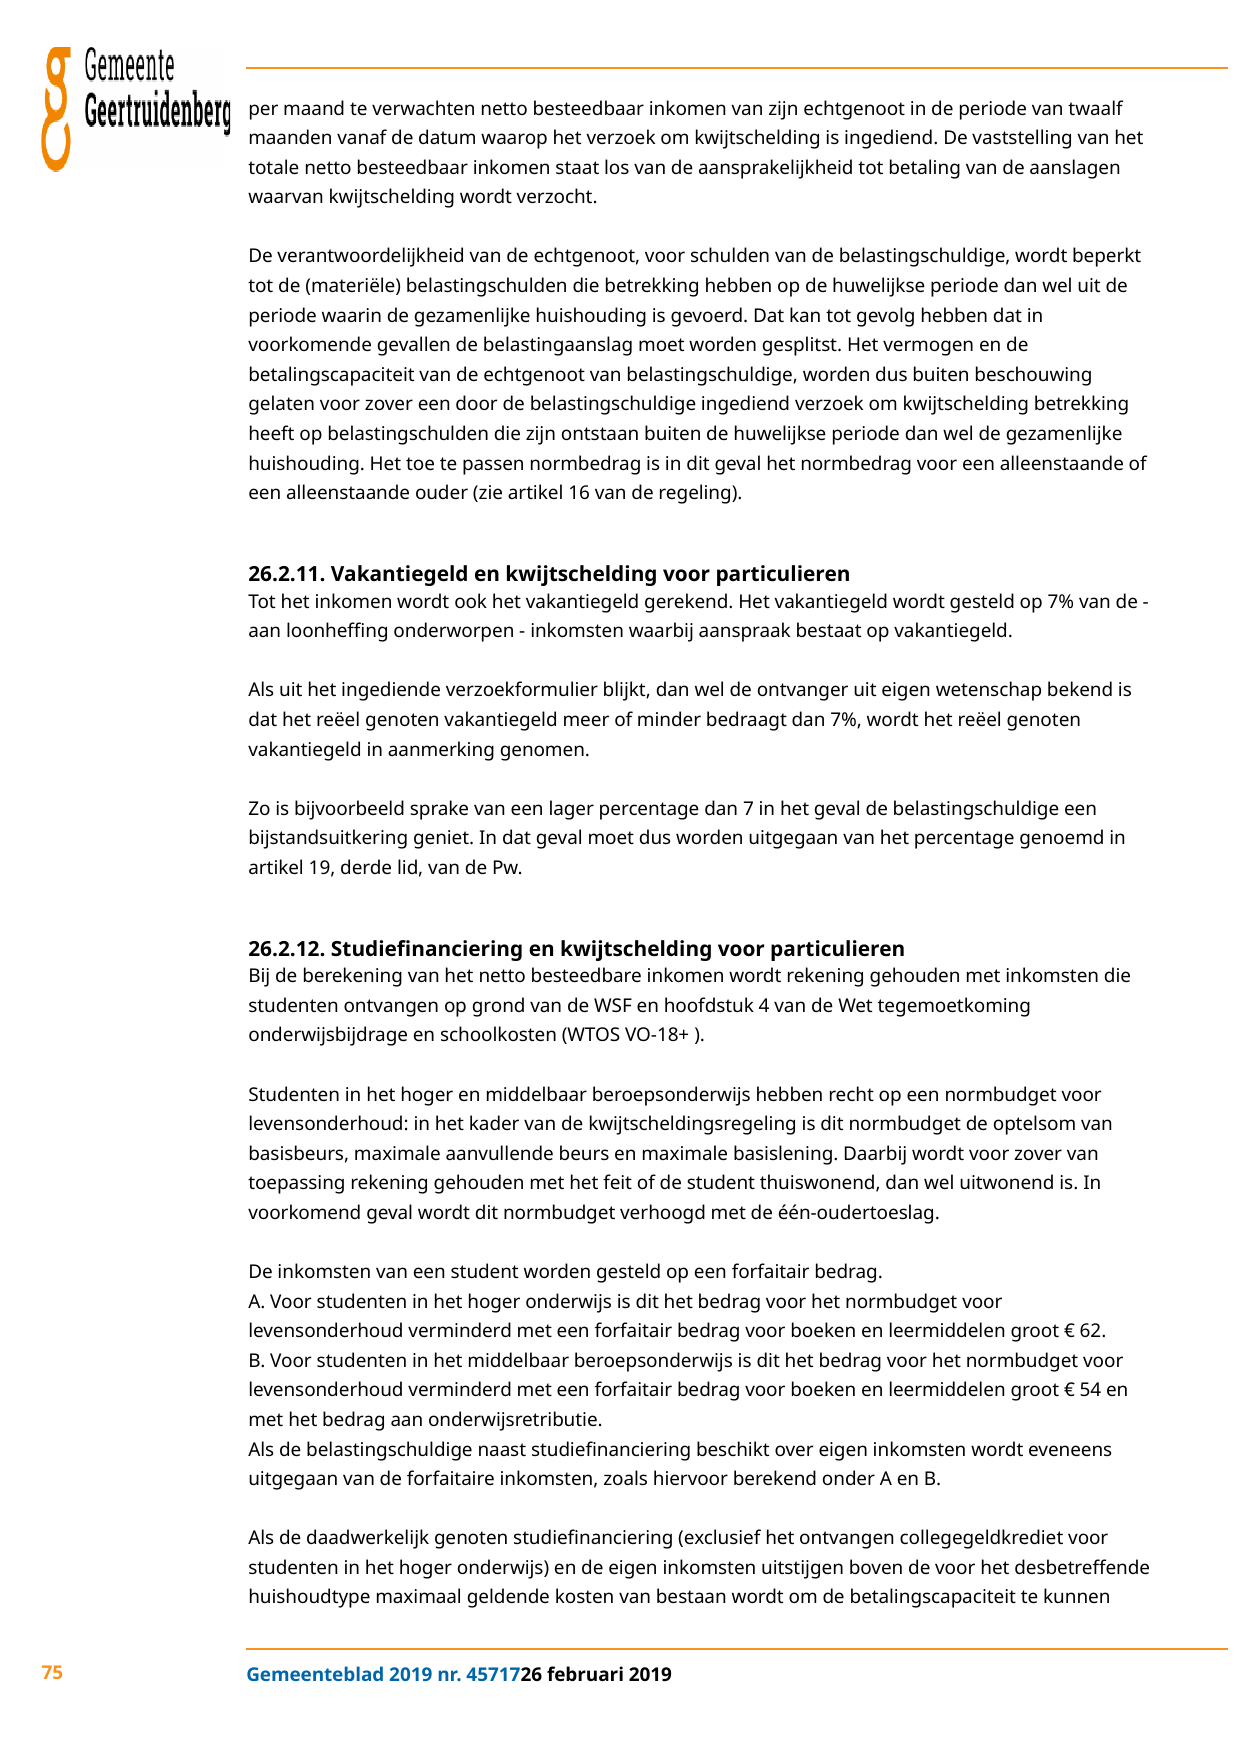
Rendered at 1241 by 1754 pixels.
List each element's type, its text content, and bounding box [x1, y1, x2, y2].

text Als uit het ingediende verzoekformulier blijkt, dan wel de ontvanger uit eigen wetenschap bekend is dat het reëel genoten vakantiegeld meer of minder bedraagt dan 7%, wordt het reëel genoten vakantiegeld in aanmerking genomen. [248, 677, 1152, 761]
text 26.2.12. Studiefinanciering en kwijtschelding voor particulieren [248, 934, 1152, 962]
text Tot het inkomen wordt ook het vakantiegeld gerekend. Het vakantiegeld wordt gesteld op 7% van de - aan loonheffing onderworpen - inkomsten waarbij aanspraak bestaat op vakantiegeld. [248, 588, 1152, 643]
text De verantwoordelijkheid van de echtgenoot, voor schulden van de belastingschuldige, wordt beperkt tot de (materiële) belastingschulden die betrekking hebben op de huwelijkse periode dan wel uit de periode waarin de gezamenlijke huishouding is gevoerd. Dat kan tot gevolg hebben dat in voorkomende gevallen de belastingaanslag moet worden gesplitst. Het vermogen en de betalingscapaciteit van de echtgenoot van belastingschuldige, worden dus buiten beschouwing gelaten voor zover een door de belastingschuldige ingediend verzoek om kwijtschelding betrekking heeft op belastingschulden die zijn ontstaan buiten de huwelijkse periode dan wel de gezamenlijke huishouding. Het toe te passen normbedrag is in dit geval het normbedrag voor een alleenstaande of een alleenstaande ouder (zie artikel 16 van de regeling). [248, 243, 1152, 505]
text De inkomsten van een student worden gesteld op een forfaitair bedrag. [248, 1258, 1152, 1284]
text Bij de berekening van het netto besteedbare inkomen wordt rekening gehouden met inkomsten die studenten ontvangen op grond van de WSF en hoofdstuk 4 van de Wet tegemoetkoming onderwijsbijdrage en schoolkosten (WTOS VO-18+ ). [248, 962, 1152, 1047]
text 26.2.11. Vakantiegeld en kwijtschelding voor particulieren [248, 559, 1152, 588]
text A. Voor studenten in het hoger onderwijs is dit het bedrag voor het normbudget voor levensonderhoud verminderd met een forfaitair bedrag voor boeken en leermiddelen groot € 62. [248, 1288, 1152, 1343]
text Studenten in het hoger en middelbaar beroepsonderwijs hebben recht op een normbudget voor levensonderhoud: in het kader van de kwijtscheldingsregeling is dit normbudget de optelsom van basisbeurs, maximale aanvullende beurs en maximale basislening. Daarbij wordt voor zover van toepassing rekening gehouden met het feit of de student thuiswonend, dan wel uitwonend is. In voorkomend geval wordt dit normbudget verhoogd met de één-oudertoeslag. [248, 1081, 1152, 1225]
text Zo is bijvoorbeeld sprake van een lager percentage dan 7 in het geval de belastingschuldige een bijstandsuitkering geniet. In dat geval moet dus worden uitgegaan van het percentage genoemd in artikel 19, derde lid, van de Pw. [248, 795, 1152, 880]
text Als de belastingschuldige naast studiefinanciering beschikt over eigen inkomsten wordt eveneens uitgegaan van de forfaitaire inkomsten, zoals hiervoor berekend onder A en B. [248, 1436, 1152, 1491]
text per maand te verwachten netto besteedbaar inkomen van zijn echtgenoot in de periode van twaalf maanden vanaf de datum waarop het verzoek om kwijtschelding is ingediend. De vaststelling van het totale netto besteedbaar inkomen staat los van de aansprakelijkheid tot betaling van de aanslagen waarvan kwijtschelding wordt verzocht. [248, 95, 1152, 209]
picture [41, 47, 231, 172]
text Als de daadwerkelijk genoten studiefinanciering (exclusief het ontvangen collegegeldkrediet voor studenten in het hoger onderwijs) en de eigen inkomsten uitstijgen boven de voor het desbetreffende huishoudtype maximaal geldende kosten van bestaan wordt om de betalingscapaciteit te kunnen [248, 1524, 1152, 1609]
text B. Voor studenten in het middelbaar beroepsonderwijs is dit het bedrag voor het normbudget voor levensonderhoud verminderd met een forfaitair bedrag voor boeken en leermiddelen groot € 54 en met het bedrag aan onderwijsretributie. [248, 1347, 1152, 1432]
